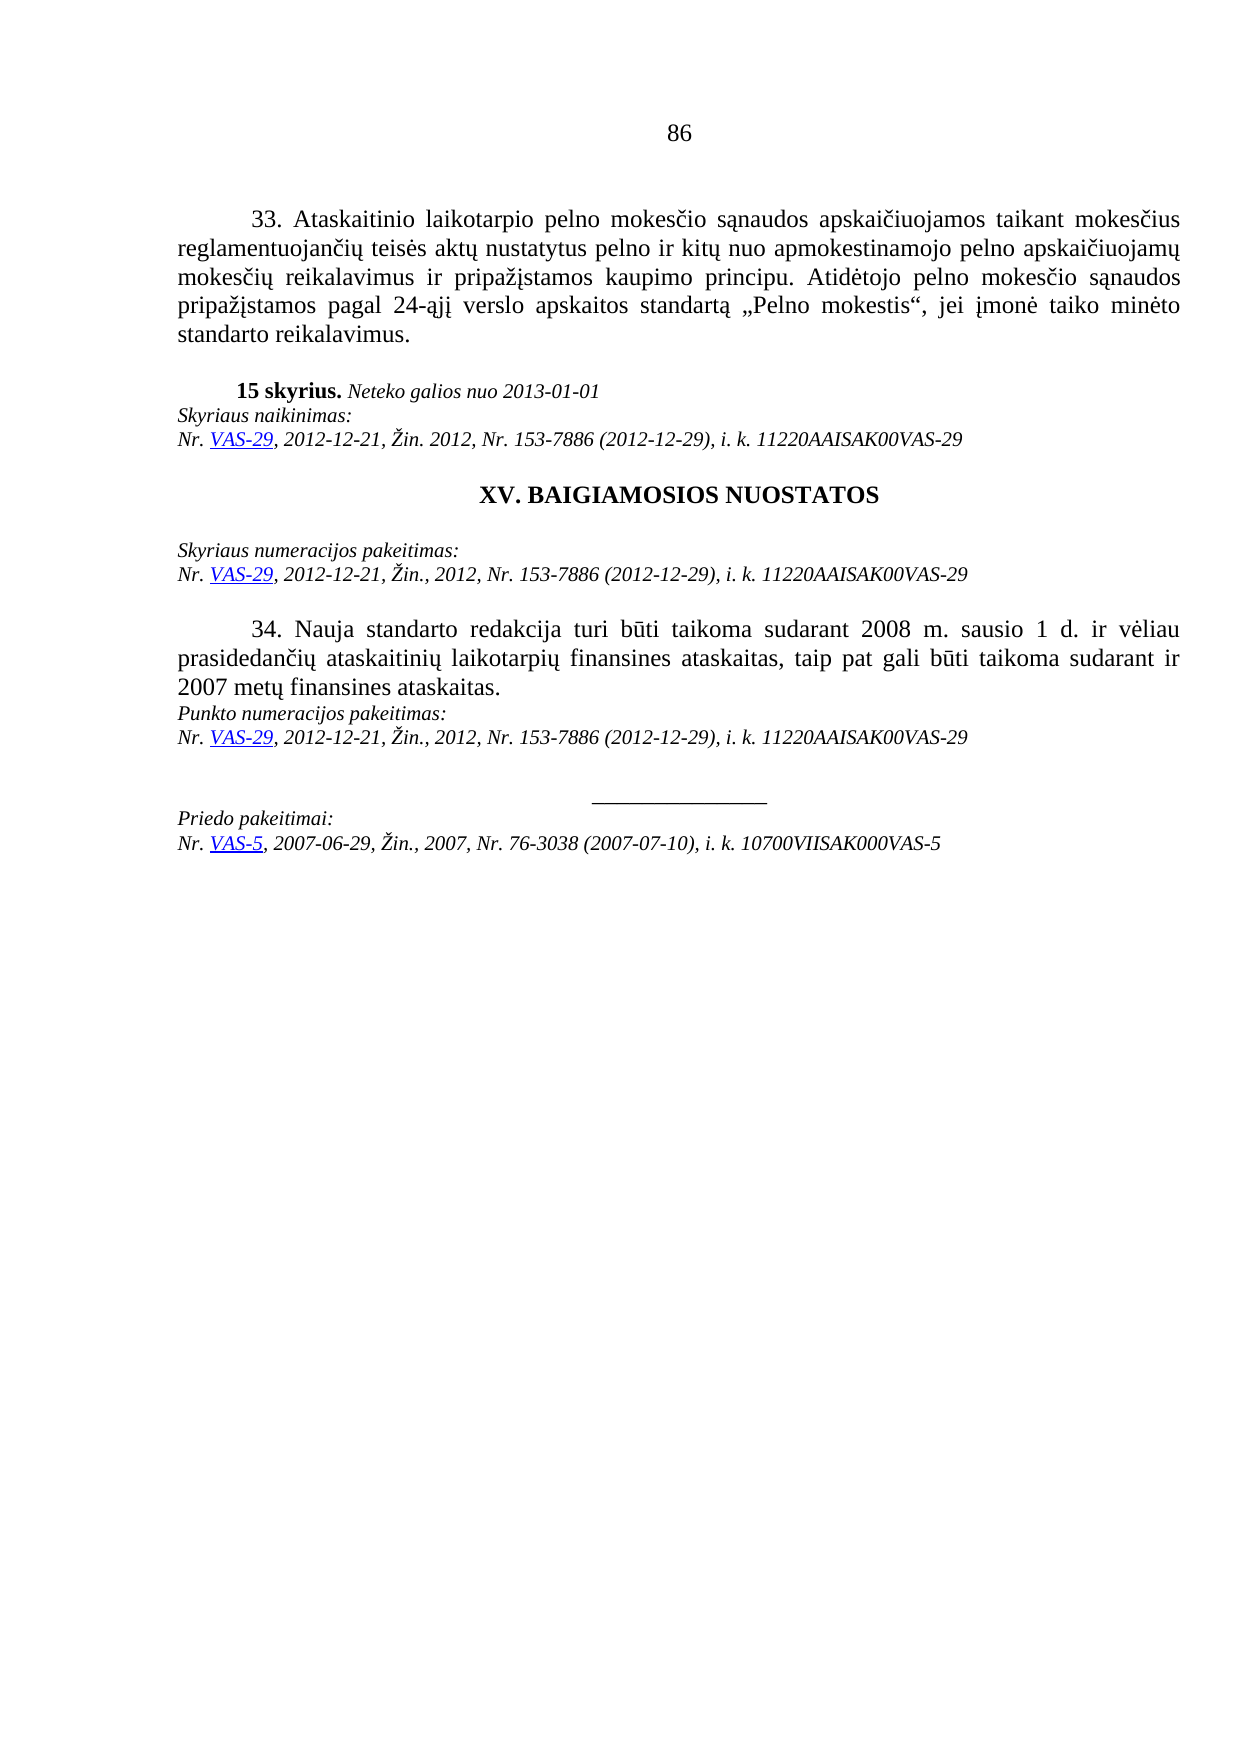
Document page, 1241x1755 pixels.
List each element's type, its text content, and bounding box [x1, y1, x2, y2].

text Priedo pakeitimai: [177, 806, 1181, 830]
text 15 skyrius. Neteko galios nuo 2013-01-01 [177, 377, 1181, 403]
text 34. Nauja standarto redakcija turi būti taikoma sudarant 2008 m. sausio 1 d. ir vėliau prasidedančių ataskaitinių laikotarpių finansines ataskaitas, taip pat gali būti taikoma sudarant ir 2007 metų finansines ataskaitas. [177, 614, 1181, 701]
text XV. BAIGIAMOSIOS NUOSTATOS [177, 480, 1181, 509]
text Nr. VAS-29, 2012-12-21, Žin., 2012, Nr. 153-7886 (2012-12-29), i. k. 11220AAISAK00VAS-29 [177, 562, 1181, 586]
text Skyriaus naikinimas: [177, 403, 1181, 427]
text Nr. VAS-5, 2007-06-29, Žin., 2007, Nr. 76-3038 (2007-07-10), i. k. 10700VIISAK000VAS-5 [177, 830, 1181, 854]
text 33. Ataskaitinio laikotarpio pelno mokesčio sąnaudos apskaičiuojamos taikant mokesčius reglamentuojančių teisės aktų nustatytus pelno ir kitų nuo apmokestinamojo pelno apskaičiuojamų mokesčių reikalavimus ir pripažįstamos kaupimo principu. Atidėtojo pelno mokesčio sąnaudos pripažįstamos pagal 24-ąjį verslo apskaitos standartą „Pelno mokestis“, jei įmonė taiko minėto standarto reikalavimus. [177, 204, 1181, 348]
text Nr. VAS-29, 2012-12-21, Žin., 2012, Nr. 153-7886 (2012-12-29), i. k. 11220AAISAK00VAS-29 [177, 725, 1181, 749]
text Nr. VAS-29, 2012-12-21, Žin. 2012, Nr. 153-7886 (2012-12-29), i. k. 11220AAISAK00VAS-29 [177, 427, 1181, 451]
text ______________ [177, 778, 1181, 806]
text Skyriaus numeracijos pakeitimas: [177, 538, 1181, 562]
text Punkto numeracijos pakeitimas: [177, 701, 1181, 725]
